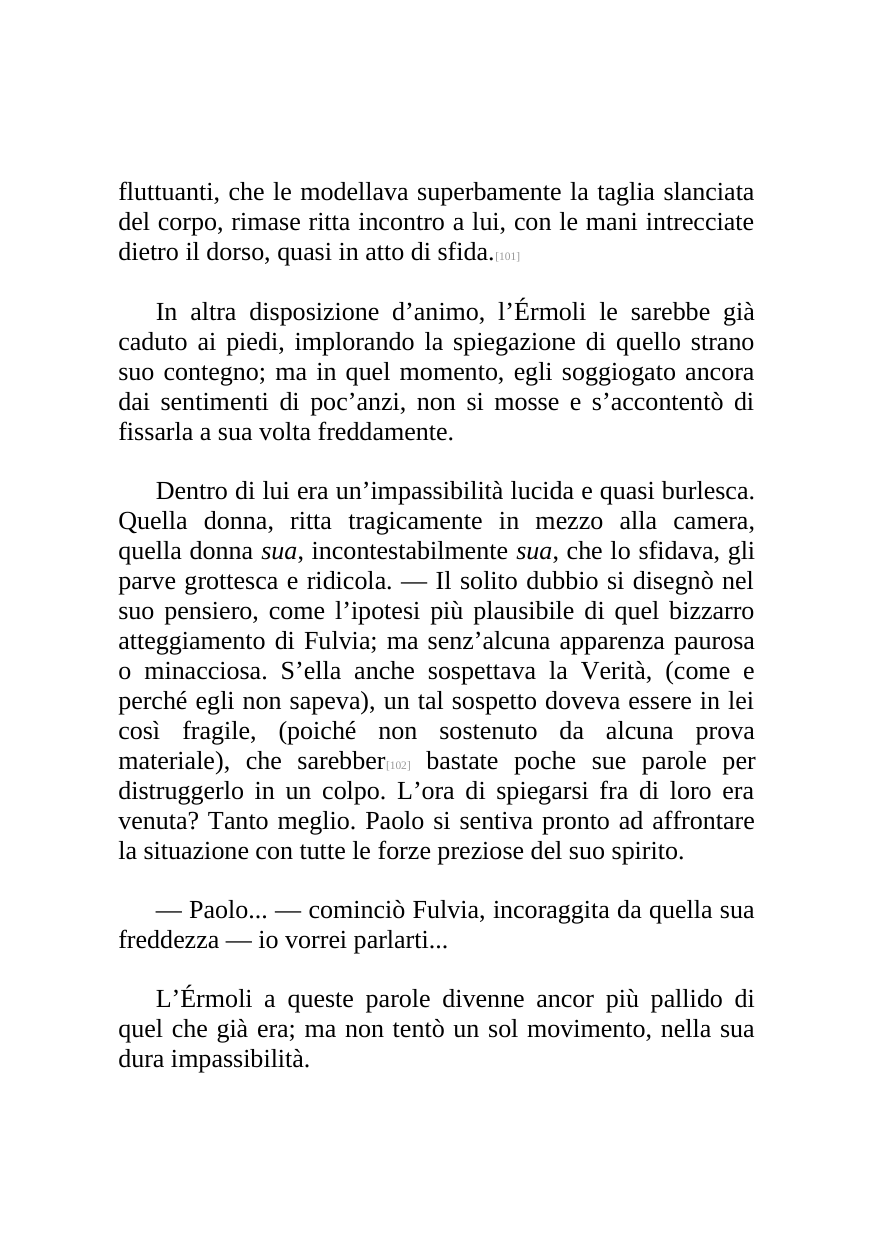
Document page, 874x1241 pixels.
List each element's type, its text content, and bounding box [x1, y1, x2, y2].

text L’Érmoli a queste parole divenne ancor più pallido di quel che già era; ma non tentò un sol movimento, nella sua dura impassibilità. [118, 983, 756, 1073]
text fluttuanti, che le modellava superbamente la taglia slanciata del corpo, rimase ritta incontro a lui, con le mani intrecciate dietro il dorso, quasi in atto di sfida.[101] [118, 176, 756, 266]
text — Paolo... — cominciò Fulvia, incoraggita da quella sua freddezza — io vorrei parlarti... [118, 894, 756, 954]
text Dentro di lui era un’impassibilità lucida e quasi burlesca. Quella donna, ritta tragicamente in mezzo alla camera, quella donna sua, incontestabilmente sua, che lo sfidava, gli parve grottesca e ridicola. — Il solito dubbio si disegnò nel suo pensiero, come l’ipotesi più plausibile di quel bizzarro atteggiamento di Fulvia; ma senz’alcuna apparenza paurosa o minacciosa. S’ella anche sospettava la Verità, (come e perché egli non sapeva), un tal sospetto doveva essere in lei così fragile, (poiché non sostenuto da alcuna prova materiale), che sarebber[102] bastate poche sue parole per distruggerlo in un colpo. L’ora di spiegarsi fra di loro era venuta? Tanto meglio. Paolo si sentiva pronto ad affrontare la situazione con tutte le forze preziose del suo spirito. [118, 475, 756, 865]
text In altra disposizione d’animo, l’Érmoli le sarebbe già caduto ai piedi, implorando la spiegazione di quello strano suo contegno; ma in quel momento, egli soggiogato ancora dai sentimenti di poc’anzi, non si mosse e s’accontentò di fissarla a sua volta freddamente. [118, 296, 756, 446]
